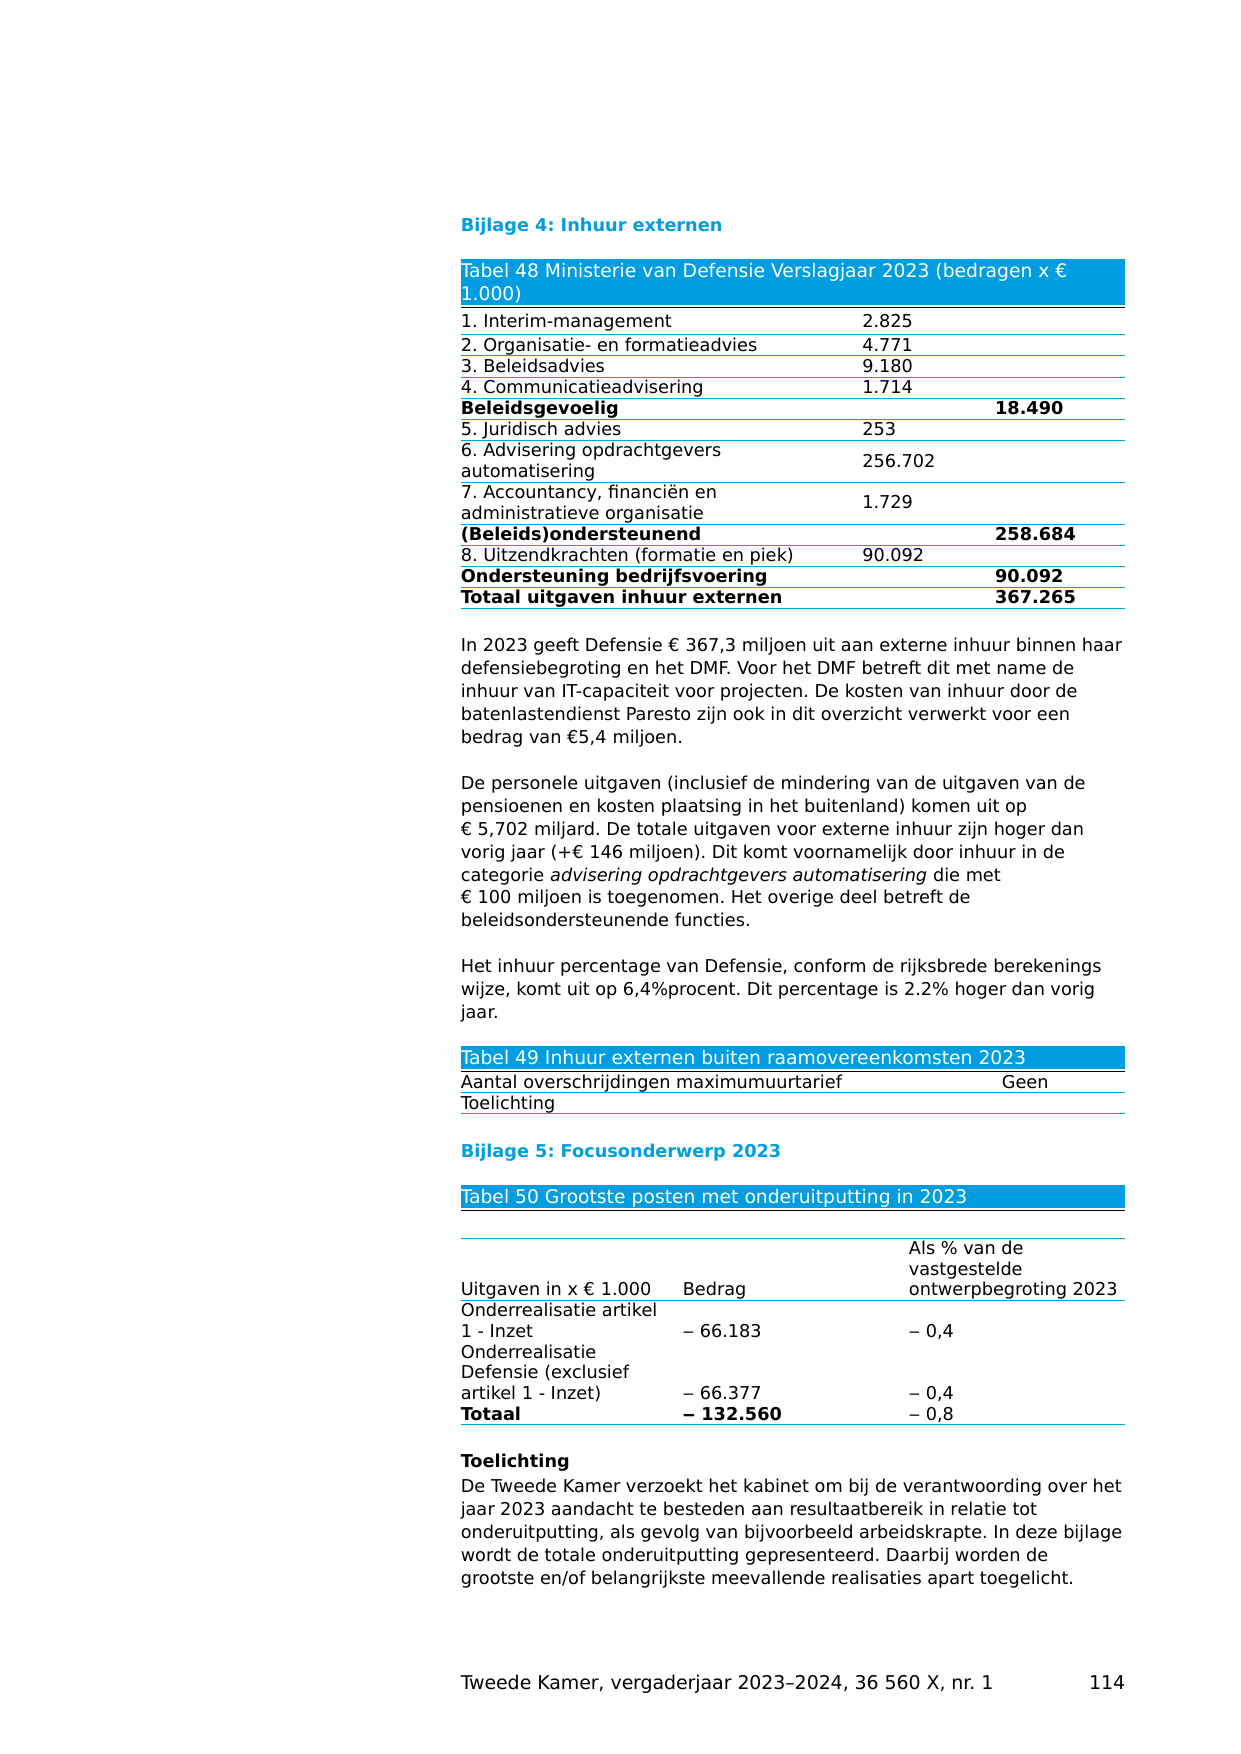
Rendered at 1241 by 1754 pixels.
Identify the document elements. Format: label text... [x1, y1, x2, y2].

table_cell Beleidsgevoelig [461, 399, 859, 419]
table_cell ‒ 132.560 [680, 1404, 906, 1424]
table_cell Totaal uitgaven inhuur externen [461, 588, 859, 608]
table_cell 1. Interim-management [461, 308, 859, 334]
table_cell 4.771 [859, 335, 992, 355]
table_cell [461, 1211, 680, 1237]
table_cell Geen [999, 1072, 1125, 1092]
text Het inhuur percentage van Defensie, conform de rijksbrede berekenings wijze, komt uit op 6,4%procent. Dit percentage is 2.2% hoger dan vorig jaar. [461, 954, 1125, 1023]
table_cell [992, 483, 1125, 523]
table_cell 1.714 [859, 378, 992, 398]
table_cell ‒ 0,4 [906, 1301, 1125, 1342]
text De Tweede Kamer verzoekt het kabinet om bĳ de verantwoording over het jaar 2023 aandacht te besteden aan resultaatbereik in relatie tot onderuitputting, als gevolg van bĳvoorbeeld arbeidskrapte. In deze bĳlage wordt de totale onderuitputting gepresenteerd. Daarbĳ worden de grootste en/of belangrĳkste meevallende realisaties apart toegelicht. [461, 1474, 1125, 1589]
table_cell 2.825 [859, 308, 992, 334]
table_cell 6. Advisering opdrachtgevers automatisering [461, 441, 859, 482]
table_cell [992, 441, 1125, 482]
table_cell [906, 1211, 1125, 1237]
table_cell ‒ 0,4 [906, 1342, 1125, 1403]
table_cell 18.490 [992, 399, 1125, 419]
table_cell 4. Communicatieadvisering [461, 378, 859, 398]
table_cell 2. Organisatie- en formatieadvies [461, 335, 859, 355]
table_cell [859, 588, 992, 608]
title Bijlage 4: Inhuur externen [461, 213, 1125, 236]
table_cell 367.265 [992, 588, 1125, 608]
title Bijlage 5: Focusonderwerp 2023 [461, 1139, 1125, 1162]
table_cell [992, 546, 1125, 566]
table_cell [992, 308, 1125, 334]
table_cell 253 [859, 420, 992, 440]
table_cell Onderrealisatie artikel 1 - Inzet [461, 1301, 680, 1342]
table_cell 9.180 [859, 356, 992, 376]
table_cell [992, 420, 1125, 440]
table_cell 90.092 [992, 567, 1125, 587]
table_cell Totaal [461, 1404, 680, 1424]
table_cell [992, 335, 1125, 355]
table_cell Aantal overschrijdingen maximumuurtarief [461, 1072, 999, 1092]
table_cell 258.684 [992, 525, 1125, 544]
table_cell 90.092 [859, 546, 992, 566]
table_cell (Beleids)ondersteunend [461, 525, 859, 544]
table_cell 7. Accountancy, financiën en administratieve organisatie [461, 483, 859, 523]
table_cell Toelichting [461, 1093, 999, 1113]
table_cell Onderrealisatie Defensie (exclusief artikel 1 - Inzet) [461, 1342, 680, 1403]
text De personele uitgaven (inclusief de mindering van de uitgaven van de pensioenen en kosten plaatsing in het buitenland) komen uit op € 5,702 miljard. De totale uitgaven voor externe inhuur zijn hoger dan vorig jaar (+€ 146 miljoen). Dit komt voornamelijk door inhuur in de categorie advisering opdrachtgevers automatisering die met € 100 miljoen is toegenomen. Het overige deel betreft de beleidsondersteunende functies. [461, 771, 1125, 931]
table_cell [992, 356, 1125, 376]
table_cell 1.729 [859, 483, 992, 523]
table_cell 5. Juridisch advies [461, 420, 859, 440]
table_cell [859, 567, 992, 587]
table_cell [859, 525, 992, 544]
table_cell Uitgaven in x € 1.000 [461, 1239, 680, 1300]
text In 2023 geeft Defensie € 367,3 miljoen uit aan externe inhuur binnen haar defensiebegroting en het DMF. Voor het DMF betreft dit met name de inhuur van IT-capaciteit voor projecten. De kosten van inhuur door de batenlastendienst Paresto zijn ook in dit overzicht verwerkt voor een bedrag van €5,4 miljoen. [461, 633, 1125, 748]
table_cell ‒ 66.377 [680, 1342, 906, 1403]
table_cell Ondersteuning bedrijfsvoering [461, 567, 859, 587]
table_cell 3. Beleidsadvies [461, 356, 859, 376]
table_cell ‒ 0,8 [906, 1404, 1125, 1424]
table_cell [999, 1093, 1125, 1113]
table_cell [992, 378, 1125, 398]
text Toelichting [461, 1449, 1125, 1472]
table_cell Bedrag [680, 1239, 906, 1300]
table_cell 256.702 [859, 441, 992, 482]
table_cell ‒ 66.183 [680, 1301, 906, 1342]
table_cell 8. Uitzendkrachten (formatie en piek) [461, 546, 859, 566]
table_cell [680, 1211, 906, 1237]
table_cell Als % van de vastgestelde ontwerpbegroting 2023 [906, 1239, 1125, 1300]
table_cell [859, 399, 992, 419]
